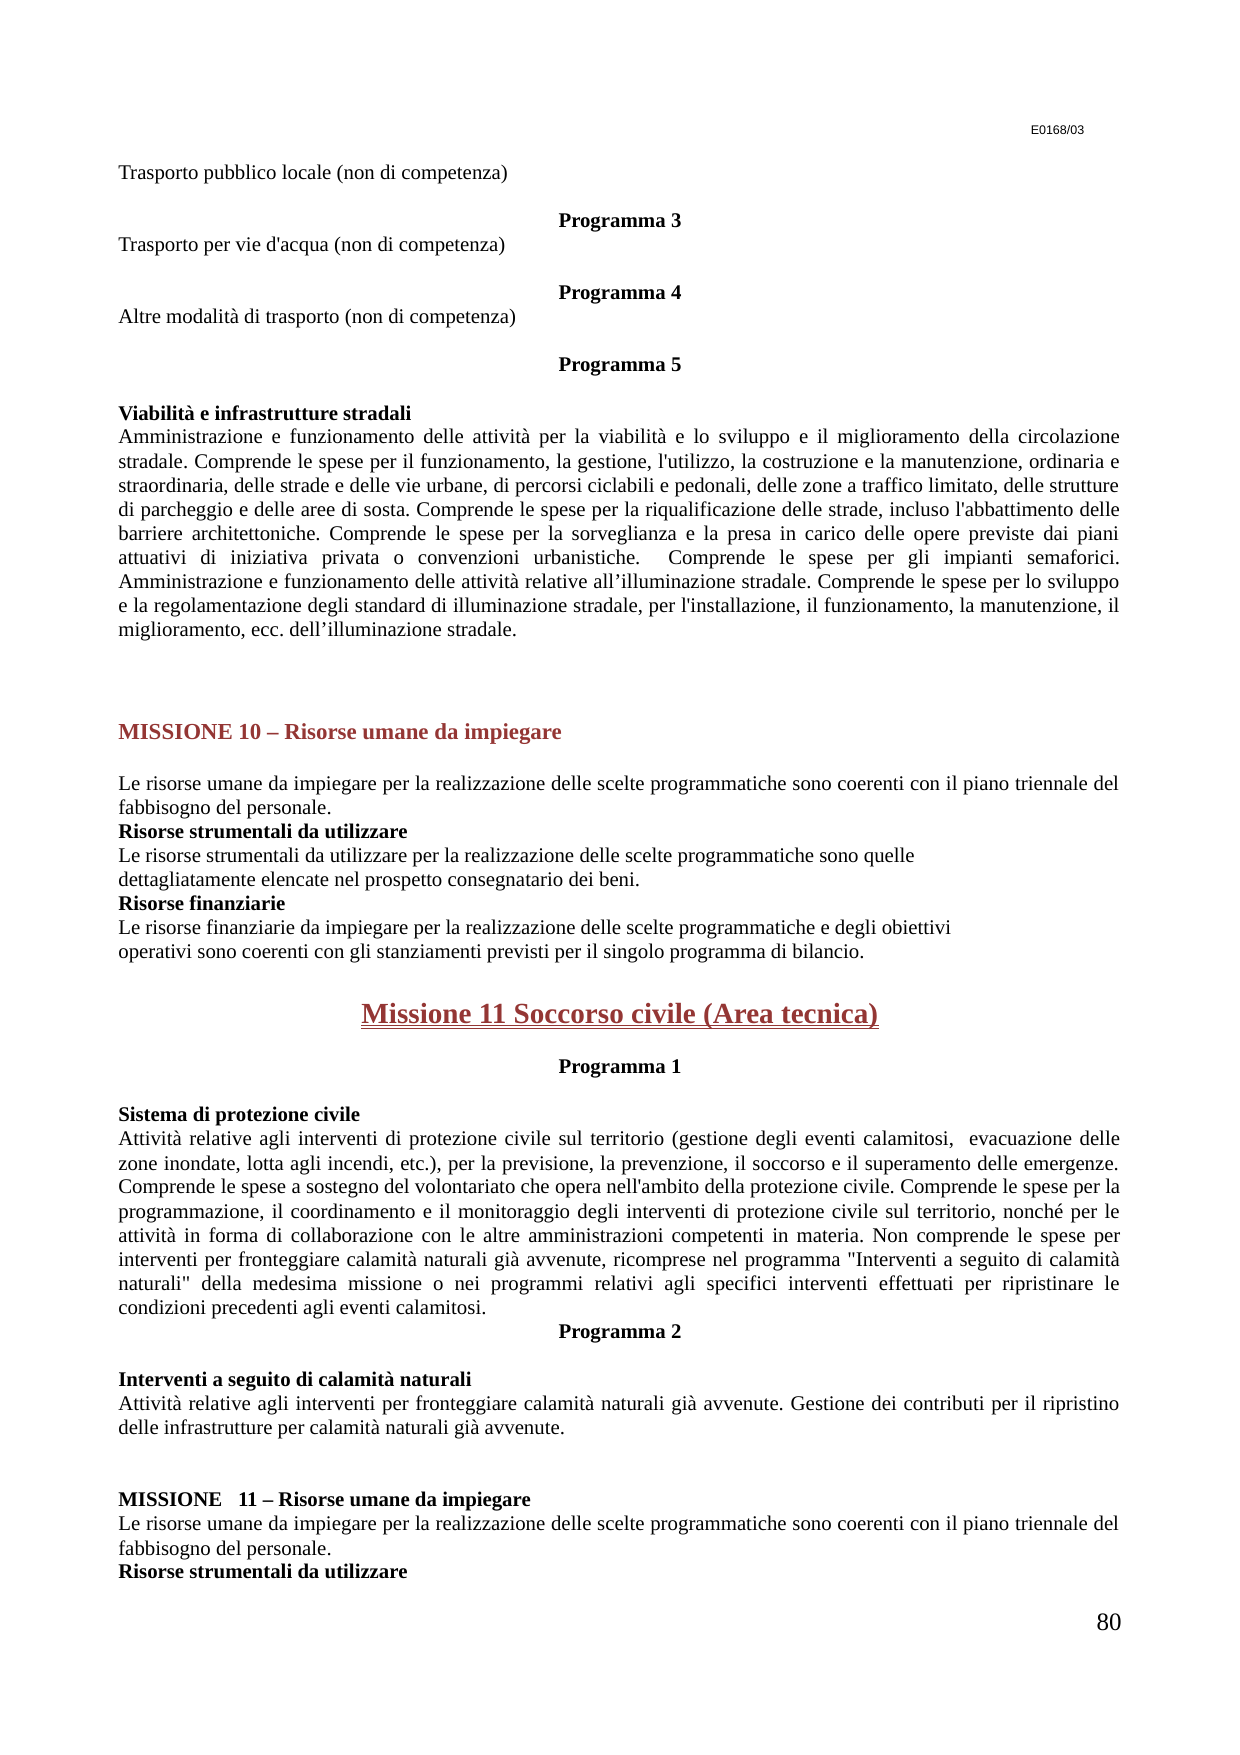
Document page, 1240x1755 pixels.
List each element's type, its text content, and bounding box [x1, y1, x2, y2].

text Le risorse finanziarie da impiegare per la realizzazione delle scelte programmatiche e degli obiettivi [118, 915, 1121, 939]
text Programma 1 [118, 1054, 1121, 1078]
text Attività relative agli interventi di protezione civile sul territorio (gestione degli eventi calamitosi, evacuazione delle zone inondate, lotta agli incendi, etc.), per la previsione, la prevenzione, il soccorso e il superamento delle emergenze. Comprende le spese a sostegno del volontariato che opera nell'ambito della protezione civile. Comprende le spese per la programmazione, il coordinamento e il monitoraggio degli interventi di protezione civile sul territorio, nonché per le attività in forma di collaborazione con le altre amministrazioni competenti in materia. Non comprende le spese per interventi per fronteggiare calamità naturali già avvenute, ricomprese nel programma "Interventi a seguito di calamità naturali" della medesima missione o nei programmi relativi agli specifici interventi effettuati per ripristinare le condizioni precedenti agli eventi calamitosi. [118, 1126, 1121, 1319]
text Attività relative agli interventi per fronteggiare calamità naturali già avvenute. Gestione dei contributi per il ripristino delle infrastrutture per calamità naturali già avvenute. [118, 1391, 1121, 1439]
text MISSIONE 11 – Risorse umane da impiegare [118, 1487, 1121, 1511]
text Trasporto pubblico locale (non di competenza) [118, 160, 1121, 184]
text Interventi a seguito di calamità naturali [118, 1367, 1121, 1391]
text Le risorse umane da impiegare per la realizzazione delle scelte programmatiche sono coerenti con il piano triennale del fabbisogno del personale. [118, 1511, 1121, 1559]
text Risorse strumentali da utilizzare [118, 819, 1121, 843]
text Programma 4 [118, 280, 1121, 304]
text operativi sono coerenti con gli stanziamenti previsti per il singolo programma di bilancio. [118, 939, 1121, 963]
text Trasporto per vie d'acqua (non di competenza) [118, 232, 1121, 256]
text Risorse finanziarie [118, 891, 1121, 915]
text dettagliatamente elencate nel prospetto consegnatario dei beni. [118, 867, 1121, 891]
text Altre modalità di trasporto (non di competenza) [118, 304, 1121, 328]
text Le risorse strumentali da utilizzare per la realizzazione delle scelte programmatiche sono quelle [118, 843, 1121, 867]
text Programma 2 [118, 1319, 1121, 1343]
text Programma 3 [118, 208, 1121, 232]
text Sistema di protezione civile [118, 1102, 1121, 1126]
text Risorse strumentali da utilizzare [118, 1559, 1121, 1583]
text MISSIONE 10 – Risorse umane da impiegare [118, 718, 1121, 744]
text Le risorse umane da impiegare per la realizzazione delle scelte programmatiche sono coerenti con il piano triennale del fabbisogno del personale. [118, 771, 1121, 819]
text Programma 5 [118, 352, 1121, 376]
text Missione 11 Soccorso civile (Area tecnica) [118, 997, 1121, 1030]
text Viabilità e infrastrutture stradali [118, 400, 1121, 424]
text Amministrazione e funzionamento delle attività per la viabilità e lo sviluppo e il miglioramento della circolazione stradale. Comprende le spese per il funzionamento, la gestione, l'utilizzo, la costruzione e la manutenzione, ordinaria e straordinaria, delle strade e delle vie urbane, di percorsi ciclabili e pedonali, delle zone a traffico limitato, delle strutture di parcheggio e delle aree di sosta. Comprende le spese per la riqualificazione delle strade, incluso l'abbattimento delle barriere architettoniche. Comprende le spese per la sorveglianza e la presa in carico delle opere previste dai piani attuativi di iniziativa privata o convenzioni urbanistiche. Comprende le spese per gli impianti semaforici. Amministrazione e funzionamento delle attività relative all’illuminazione stradale. Comprende le spese per lo sviluppo e la regolamentazione degli standard di illuminazione stradale, per l'installazione, il funzionamento, la manutenzione, il miglioramento, ecc. dell’illuminazione stradale. [118, 424, 1121, 641]
